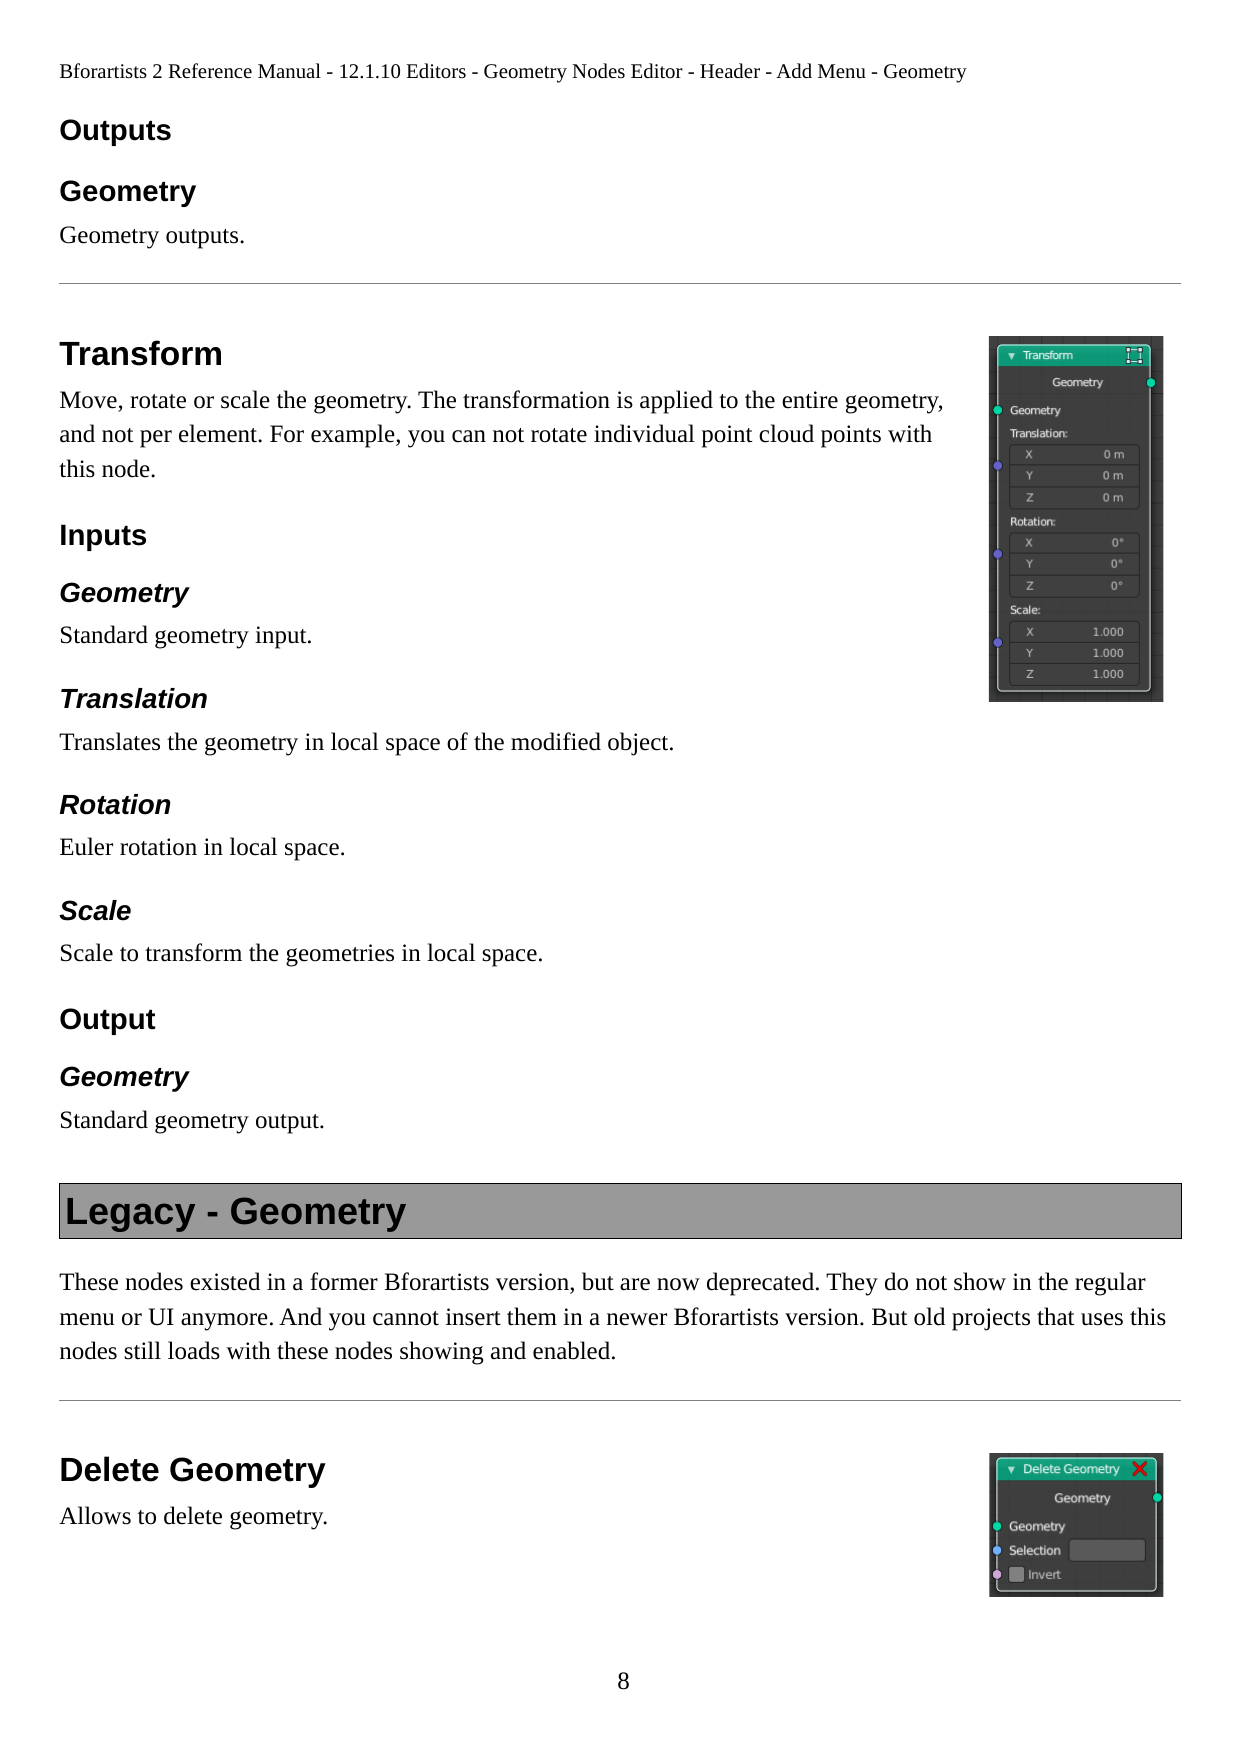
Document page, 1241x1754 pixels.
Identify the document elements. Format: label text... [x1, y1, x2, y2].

subtitle Scale [59, 894, 1181, 926]
subtitle [1164, 576, 1181, 608]
table_header Legacy - Geometry [60, 1184, 1181, 1238]
subtitle Rotation [59, 788, 1181, 820]
subtitle Inputs [59, 517, 988, 551]
subtitle [1164, 517, 1181, 551]
picture [989, 1453, 1164, 1597]
text These nodes existed in a former Bforartists version, but are now deprecated. They do not show in the regular menu or UI anymore. And you cannot insert them in a newer Bforartists version. But old projects that uses this nodes still loads with these nodes showing and enabled. [59, 1267, 1181, 1365]
subtitle Transform [59, 334, 1181, 372]
picture [988, 336, 1164, 702]
subtitle Geometry [59, 173, 1181, 207]
text Move, rotate or scale the geometry. The transformation is applied to the entire geometry, and not per element. For example, you can not rotate individual point cloud points with this node. [59, 385, 988, 483]
text Standard geometry input. [59, 621, 988, 649]
text Euler rotation in local space. [59, 832, 1181, 861]
subtitle Geometry [59, 576, 988, 608]
subtitle Geometry [59, 1061, 1181, 1093]
text Scale to transform the geometries in local space. [59, 938, 1181, 967]
text Standard geometry output. [59, 1105, 1181, 1134]
text Geometry outputs. [59, 220, 1181, 248]
subtitle Outputs [59, 113, 1181, 146]
subtitle Delete Geometry [59, 1450, 1181, 1489]
subtitle Translation [59, 682, 1181, 714]
text Allows to delete geometry. [59, 1501, 989, 1530]
subtitle Output [59, 1002, 1181, 1036]
text Translates the geometry in local space of the modified object. [59, 727, 1181, 755]
